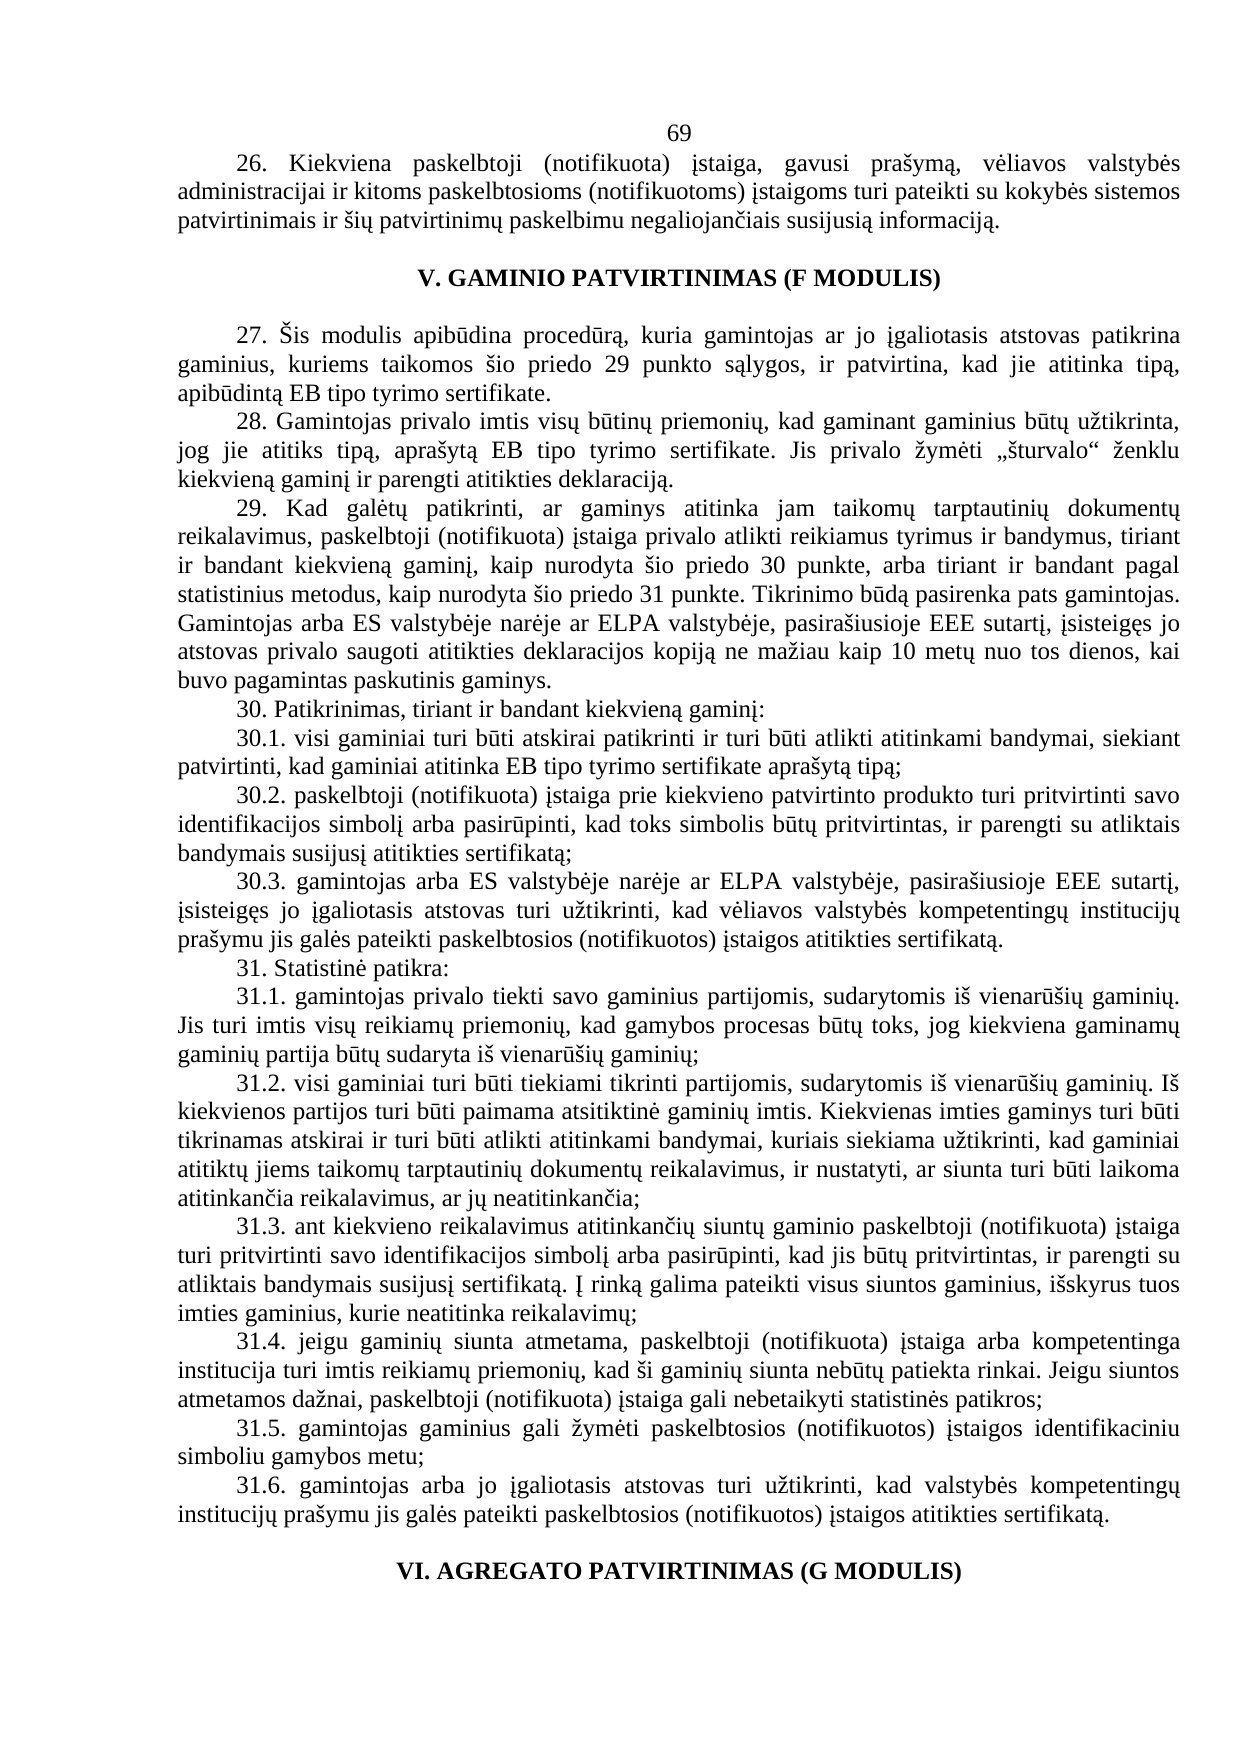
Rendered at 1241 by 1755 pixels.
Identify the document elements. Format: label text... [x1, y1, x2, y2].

text 29. Kad galėtų patikrinti, ar gaminys atitinka jam taikomų tarptautinių dokumentų reikalavimus, paskelbtoji (notifikuota) įstaiga privalo atlikti reikiamus tyrimus ir bandymus, tiriant ir bandant kiekvieną gaminį, kaip nurodyta šio priedo 30 punkte, arba tiriant ir bandant pagal statistinius metodus, kaip nurodyta šio priedo 31 punkte. Tikrinimo būdą pasirenka pats gamintojas. Gamintojas arba ES valstybėje narėje ar ELPA valstybėje, pasirašiusioje EEE sutartį, įsisteigęs jo atstovas privalo saugoti atitikties deklaracijos kopiją ne mažiau kaip 10 metų nuo tos dienos, kai buvo pagamintas paskutinis gaminys. [177, 493, 1181, 694]
text 27. Šis modulis apibūdina procedūrą, kuria gamintojas ar jo įgaliotasis atstovas patikrina gaminius, kuriems taikomos šio priedo 29 punkto sąlygos, ir patvirtina, kad jie atitinka tipą, apibūdintą EB tipo tyrimo sertifikate. [177, 320, 1181, 406]
text VI. AGREGATO PATVIRTINIMAS (G MODULIS) [177, 1556, 1181, 1585]
text 31.4. jeigu gaminių siunta atmetama, paskelbtoji (notifikuota) įstaiga arba kompetentinga institucija turi imtis reikiamų priemonių, kad ši gaminių siunta nebūtų patiekta rinkai. Jeigu siuntos atmetamos dažnai, paskelbtoji (notifikuota) įstaiga gali nebetaikyti statistinės patikros; [177, 1326, 1181, 1413]
text 26. Kiekviena paskelbtoji (notifikuota) įstaiga, gavusi prašymą, vėliavos valstybės administracijai ir kitoms paskelbtosioms (notifikuotoms) įstaigoms turi pateikti su kokybės sistemos patvirtinimais ir šių patvirtinimų paskelbimu negaliojančiais susijusią informaciją. [177, 148, 1181, 234]
text 31. Statistinė patikra: [177, 953, 1181, 981]
text 31.6. gamintojas arba jo įgaliotasis atstovas turi užtikrinti, kad valstybės kompetentingų institucijų prašymu jis galės pateikti paskelbtosios (notifikuotos) įstaigos atitikties sertifikatą. [177, 1470, 1181, 1528]
text 31.1. gamintojas privalo tiekti savo gaminius partijomis, sudarytomis iš vienarūšių gaminių. Jis turi imtis visų reikiamų priemonių, kad gamybos procesas būtų toks, jog kiekviena gaminamų gaminių partija būtų sudaryta iš vienarūšių gaminių; [177, 981, 1181, 1068]
text 30. Patikrinimas, tiriant ir bandant kiekvieną gaminį: [177, 694, 1181, 723]
text V. Gaminio patvirtinimas (F modulis) [177, 263, 1181, 291]
text 31.3. ant kiekvieno reikalavimus atitinkančių siuntų gaminio paskelbtoji (notifikuota) įstaiga turi pritvirtinti savo identifikacijos simbolį arba pasirūpinti, kad jis būtų pritvirtintas, ir parengti su atliktais bandymais susijusį sertifikatą. Į rinką galima pateikti visus siuntos gaminius, išskyrus tuos imties gaminius, kurie neatitinka reikalavimų; [177, 1211, 1181, 1326]
text 31.2. visi gaminiai turi būti tiekiami tikrinti partijomis, sudarytomis iš vienarūšių gaminių. Iš kiekvienos partijos turi būti paimama atsitiktinė gaminių imtis. Kiekvienas imties gaminys turi būti tikrinamas atskirai ir turi būti atlikti atitinkami bandymai, kuriais siekiama užtikrinti, kad gaminiai atitiktų jiems taikomų tarptautinių dokumentų reikalavimus, ir nustatyti, ar siunta turi būti laikoma atitinkančia reikalavimus, ar jų neatitinkančia; [177, 1068, 1181, 1211]
text 30.1. visi gaminiai turi būti atskirai patikrinti ir turi būti atlikti atitinkami bandymai, siekiant patvirtinti, kad gaminiai atitinka EB tipo tyrimo sertifikate aprašytą tipą; [177, 723, 1181, 780]
text 30.3. gamintojas arba ES valstybėje narėje ar ELPA valstybėje, pasirašiusioje EEE sutartį, įsisteigęs jo įgaliotasis atstovas turi užtikrinti, kad vėliavos valstybės kompetentingų institucijų prašymu jis galės pateikti paskelbtosios (notifikuotos) įstaigos atitikties sertifikatą. [177, 866, 1181, 953]
text 30.2. paskelbtoji (notifikuota) įstaiga prie kiekvieno patvirtinto produkto turi pritvirtinti savo identifikacijos simbolį arba pasirūpinti, kad toks simbolis būtų pritvirtintas, ir parengti su atliktais bandymais susijusį atitikties sertifikatą; [177, 780, 1181, 866]
text 28. Gamintojas privalo imtis visų būtinų priemonių, kad gaminant gaminius būtų užtikrinta, jog jie atitiks tipą, aprašytą EB tipo tyrimo sertifikate. Jis privalo žymėti „šturvalo“ ženklu kiekvieną gaminį ir parengti atitikties deklaraciją. [177, 406, 1181, 493]
text 31.5. gamintojas gaminius gali žymėti paskelbtosios (notifikuotos) įstaigos identifikaciniu simboliu gamybos metu; [177, 1413, 1181, 1470]
